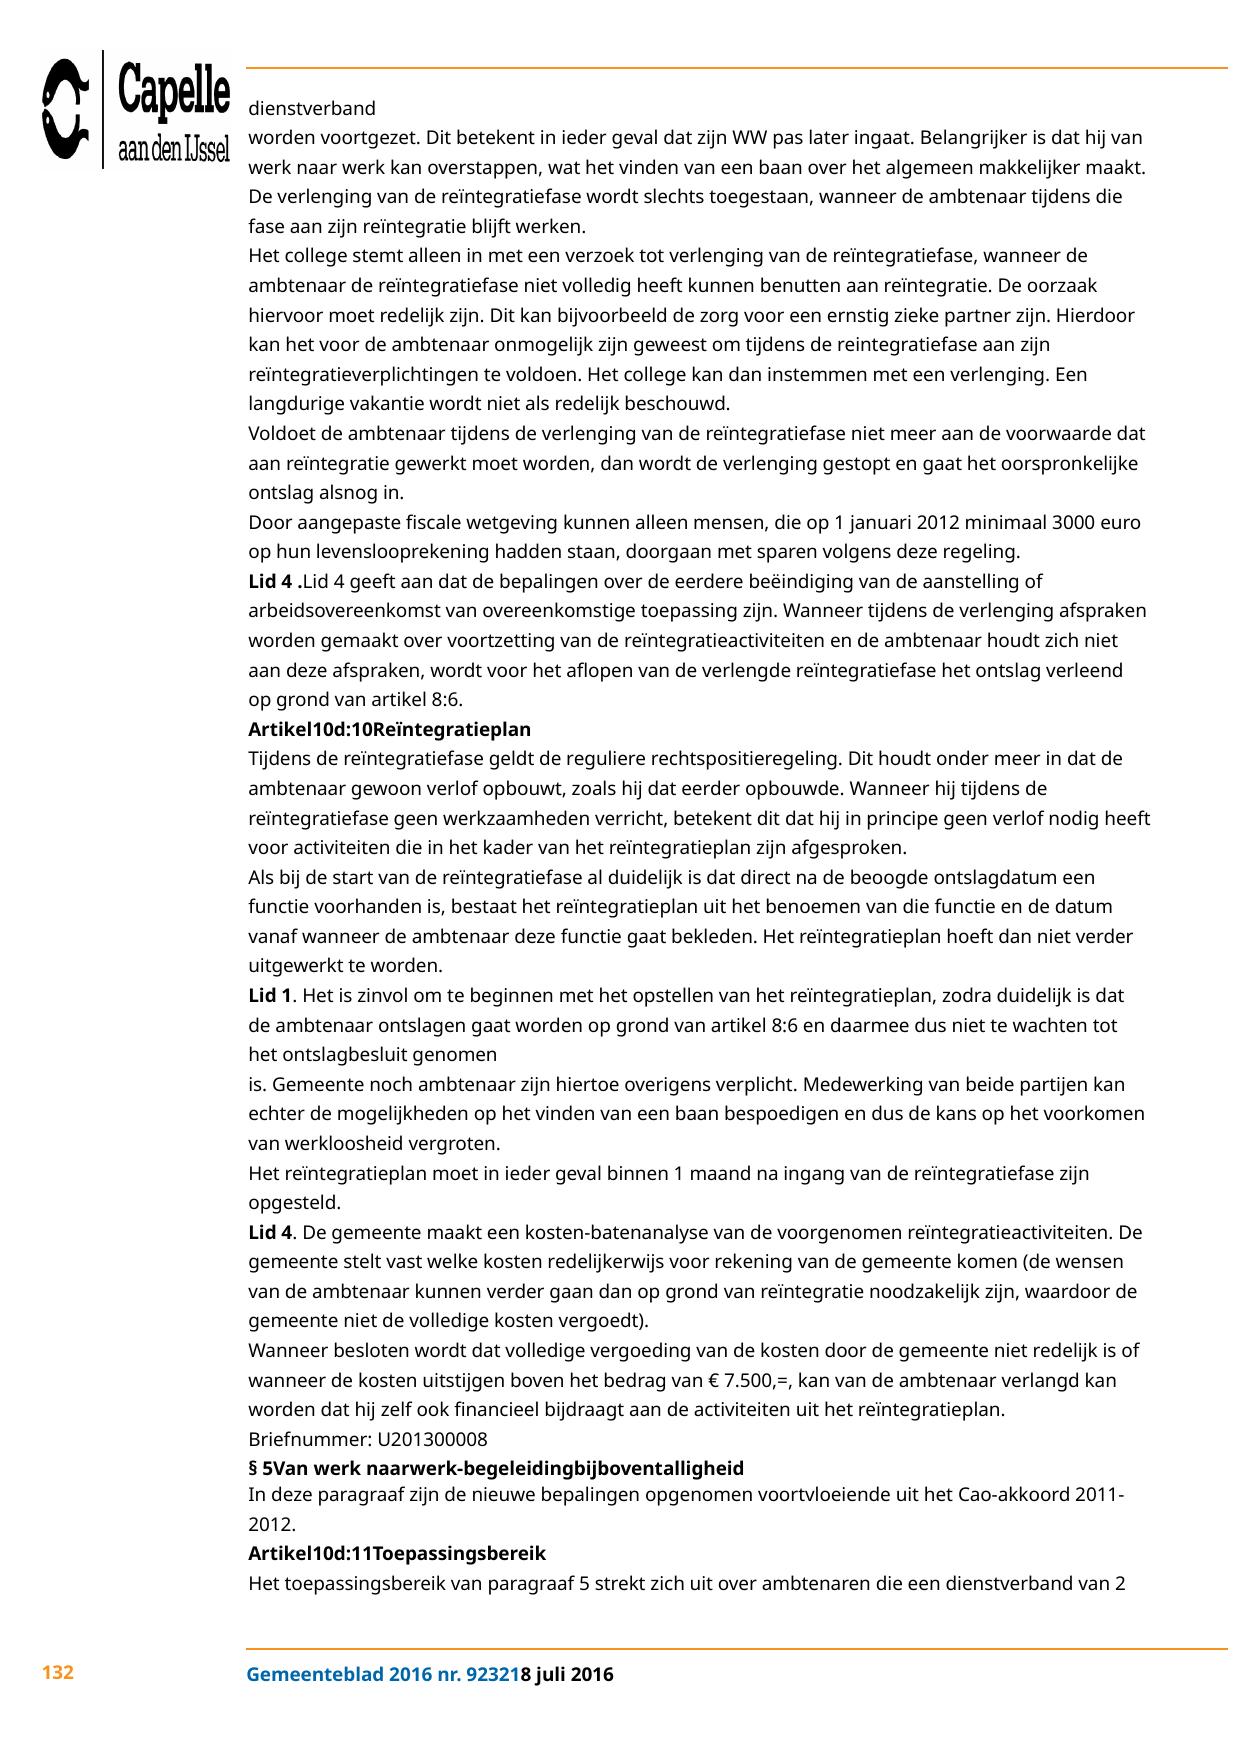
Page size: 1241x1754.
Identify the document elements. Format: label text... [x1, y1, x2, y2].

text § 5Van werk naarwerk-begeleidingbijboventalligheid [248, 1456, 1152, 1481]
text is. Gemeente noch ambtenaar zijn hiertoe overigens verplicht. Medewerking van beide partijen kan echter de mogelijkheden op het vinden van een baan bespoedigen en dus de kans op het voorkomen van werkloosheid vergroten. [248, 1071, 1152, 1156]
text Lid 1. Het is zinvol om te beginnen met het opstellen van het reïntegratieplan, zodra duidelijk is dat de ambtenaar ontslagen gaat worden op grond van artikel 8:6 en daarmee dus niet te wachten tot het ontslagbesluit genomen [248, 982, 1152, 1067]
text In deze paragraaf zijn de nieuwe bepalingen opgenomen voortvloeiende uit het Cao-akkoord 2011-2012. [248, 1481, 1152, 1537]
text worden voortgezet. Dit betekent in ieder geval dat zijn WW pas later ingaat. Belangrijker is dat hij van werk naar werk kan overstappen, wat het vinden van een baan over het algemeen makkelijker maakt. De verlenging van de reïntegratiefase wordt slechts toegestaan, wanneer de ambtenaar tijdens die fase aan zijn reïntegratie blijft werken. [248, 124, 1152, 239]
text Als bij de start van de reïntegratiefase al duidelijk is dat direct na de beoogde ontslagdatum een functie voorhanden is, bestaat het reïntegratieplan uit het benoemen van die functie en de datum vanaf wanneer de ambtenaar deze functie gaat bekleden. Het reïntegratieplan hoeft dan niet verder uitgewerkt te worden. [248, 864, 1152, 978]
text Het reïntegratieplan moet in ieder geval binnen 1 maand na ingang van de reïntegratiefase zijn opgesteld. [248, 1160, 1152, 1215]
text Artikel10d:10Reïntegratieplan [248, 716, 1152, 742]
text Artikel10d:11Toepassingsbereik [248, 1541, 1152, 1566]
text Briefnummer: U201300008 [248, 1426, 1152, 1452]
picture [41, 47, 231, 172]
text Wanneer besloten wordt dat volledige vergoeding van de kosten door de gemeente niet redelijk is of wanneer de kosten uitstijgen boven het bedrag van € 7.500,=, kan van de ambtenaar verlangd kan worden dat hij zelf ook financieel bijdraagt aan de activiteiten uit het reïntegratieplan. [248, 1337, 1152, 1422]
text Lid 4 .Lid 4 geeft aan dat de bepalingen over de eerdere beëindiging van de aanstelling of arbeidsovereenkomst van overeenkomstige toepassing zijn. Wanneer tijdens de verlenging afspraken worden gemaakt over voortzetting van de reïntegratieactiviteiten en de ambtenaar houdt zich niet aan deze afspraken, wordt voor het aflopen van de verlengde reïntegratiefase het ontslag verleend op grond van artikel 8:6. [248, 568, 1152, 712]
text dienstverband [248, 95, 1152, 121]
text Voldoet de ambtenaar tijdens de verlenging van de reïntegratiefase niet meer aan de voorwaarde dat aan reïntegratie gewerkt moet worden, dan wordt de verlenging gestopt en gaat het oorspronkelijke ontslag alsnog in. [248, 420, 1152, 505]
text Door aangepaste fiscale wetgeving kunnen alleen mensen, die op 1 januari 2012 minimaal 3000 euro op hun levenslooprekening hadden staan, doorgaan met sparen volgens deze regeling. [248, 509, 1152, 564]
text Lid 4. De gemeente maakt een kosten-batenanalyse van de voorgenomen reïntegratieactiviteiten. De gemeente stelt vast welke kosten redelijkerwijs voor rekening van de gemeente komen (de wensen van de ambtenaar kunnen verder gaan dan op grond van reïntegratie noodzakelijk zijn, waardoor de gemeente niet de volledige kosten vergoedt). [248, 1219, 1152, 1333]
text Het toepassingsbereik van paragraaf 5 strekt zich uit over ambtenaren die een dienstverband van 2 [248, 1570, 1152, 1596]
text Tijdens de reïntegratiefase geldt de reguliere rechtspositieregeling. Dit houdt onder meer in dat de ambtenaar gewoon verlof opbouwt, zoals hij dat eerder opbouwde. Wanneer hij tijdens de reïntegratiefase geen werkzaamheden verricht, betekent dit dat hij in principe geen verlof nodig heeft voor activiteiten die in het kader van het reïntegratieplan zijn afgesproken. [248, 746, 1152, 860]
text Het college stemt alleen in met een verzoek tot verlenging van de reïntegratiefase, wanneer de ambtenaar de reïntegratiefase niet volledig heeft kunnen benutten aan reïntegratie. De oorzaak hiervoor moet redelijk zijn. Dit kan bijvoorbeeld de zorg voor een ernstig zieke partner zijn. Hierdoor kan het voor de ambtenaar onmogelijk zijn geweest om tijdens de reintegratiefase aan zijn reïntegratieverplichtingen te voldoen. Het college kan dan instemmen met een verlenging. Een langdurige vakantie wordt niet als redelijk beschouwd. [248, 243, 1152, 416]
